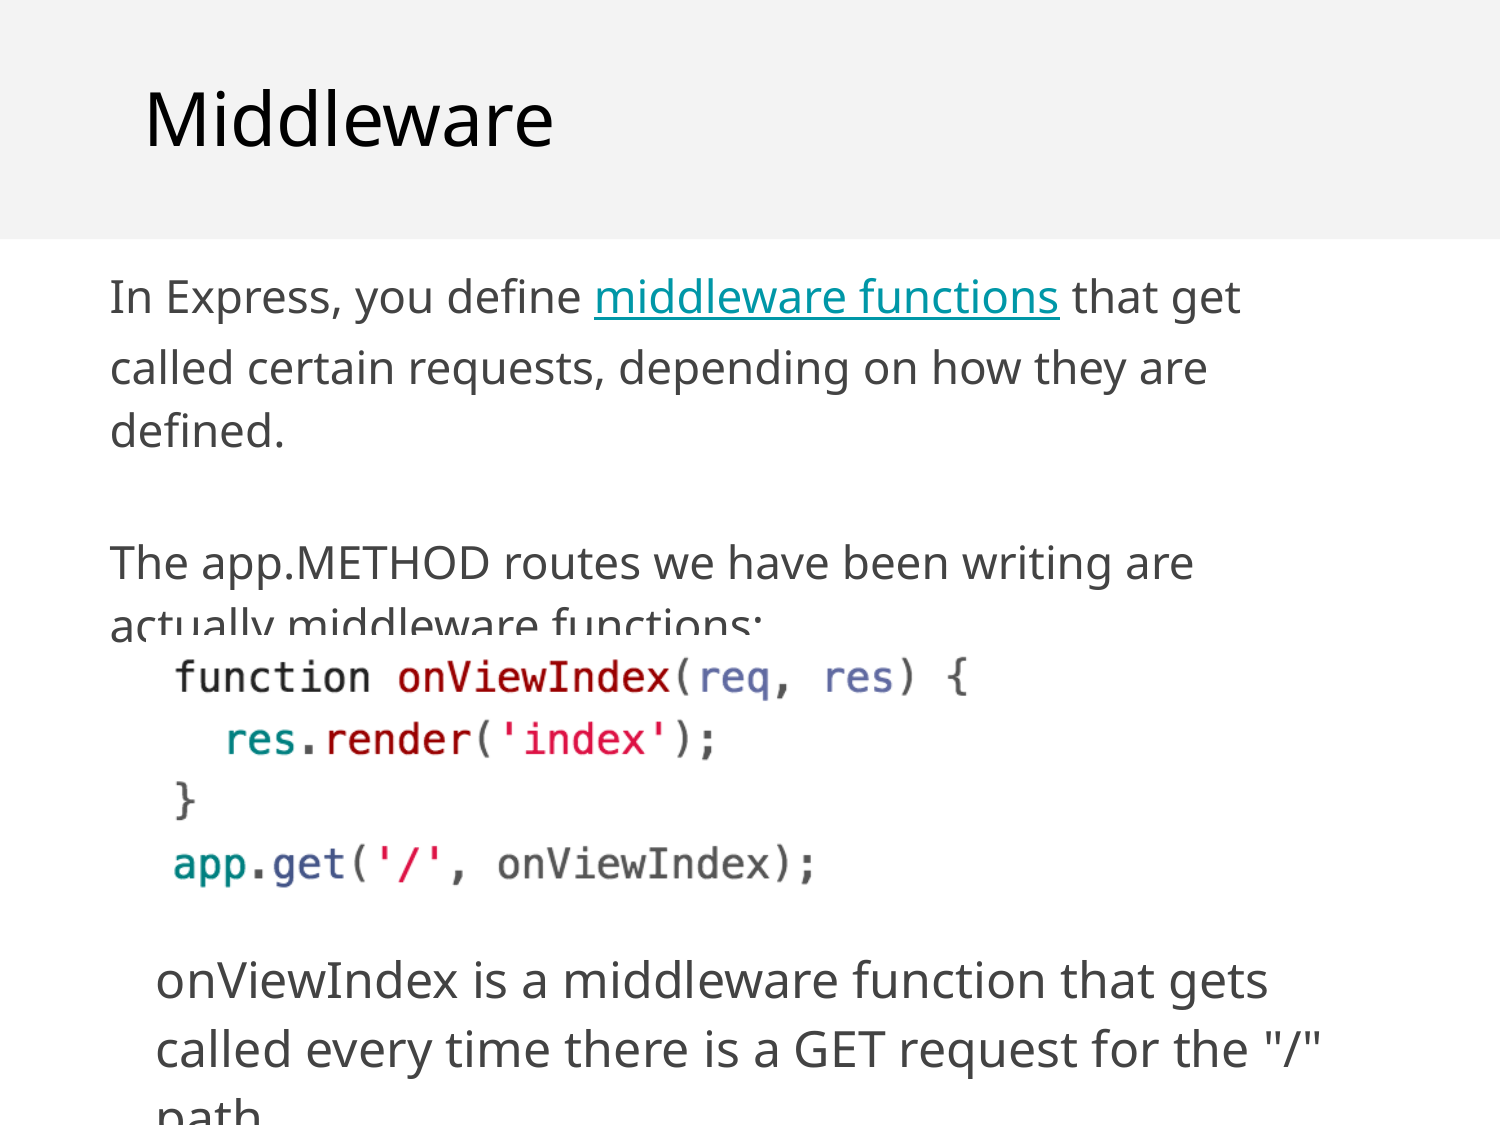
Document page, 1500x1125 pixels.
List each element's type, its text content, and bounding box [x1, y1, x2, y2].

list onViewIndex is a middleware function that gets called every time there is a GET request for the "/" path. [140, 924, 1385, 1081]
picture [146, 635, 992, 920]
list In Express, you define middleware functions that get called certain requests, depending on how they are defined. The app.METHOD routes we have been writing are actually middleware functions: [94, 243, 1338, 638]
title Middleware [128, 56, 1372, 183]
